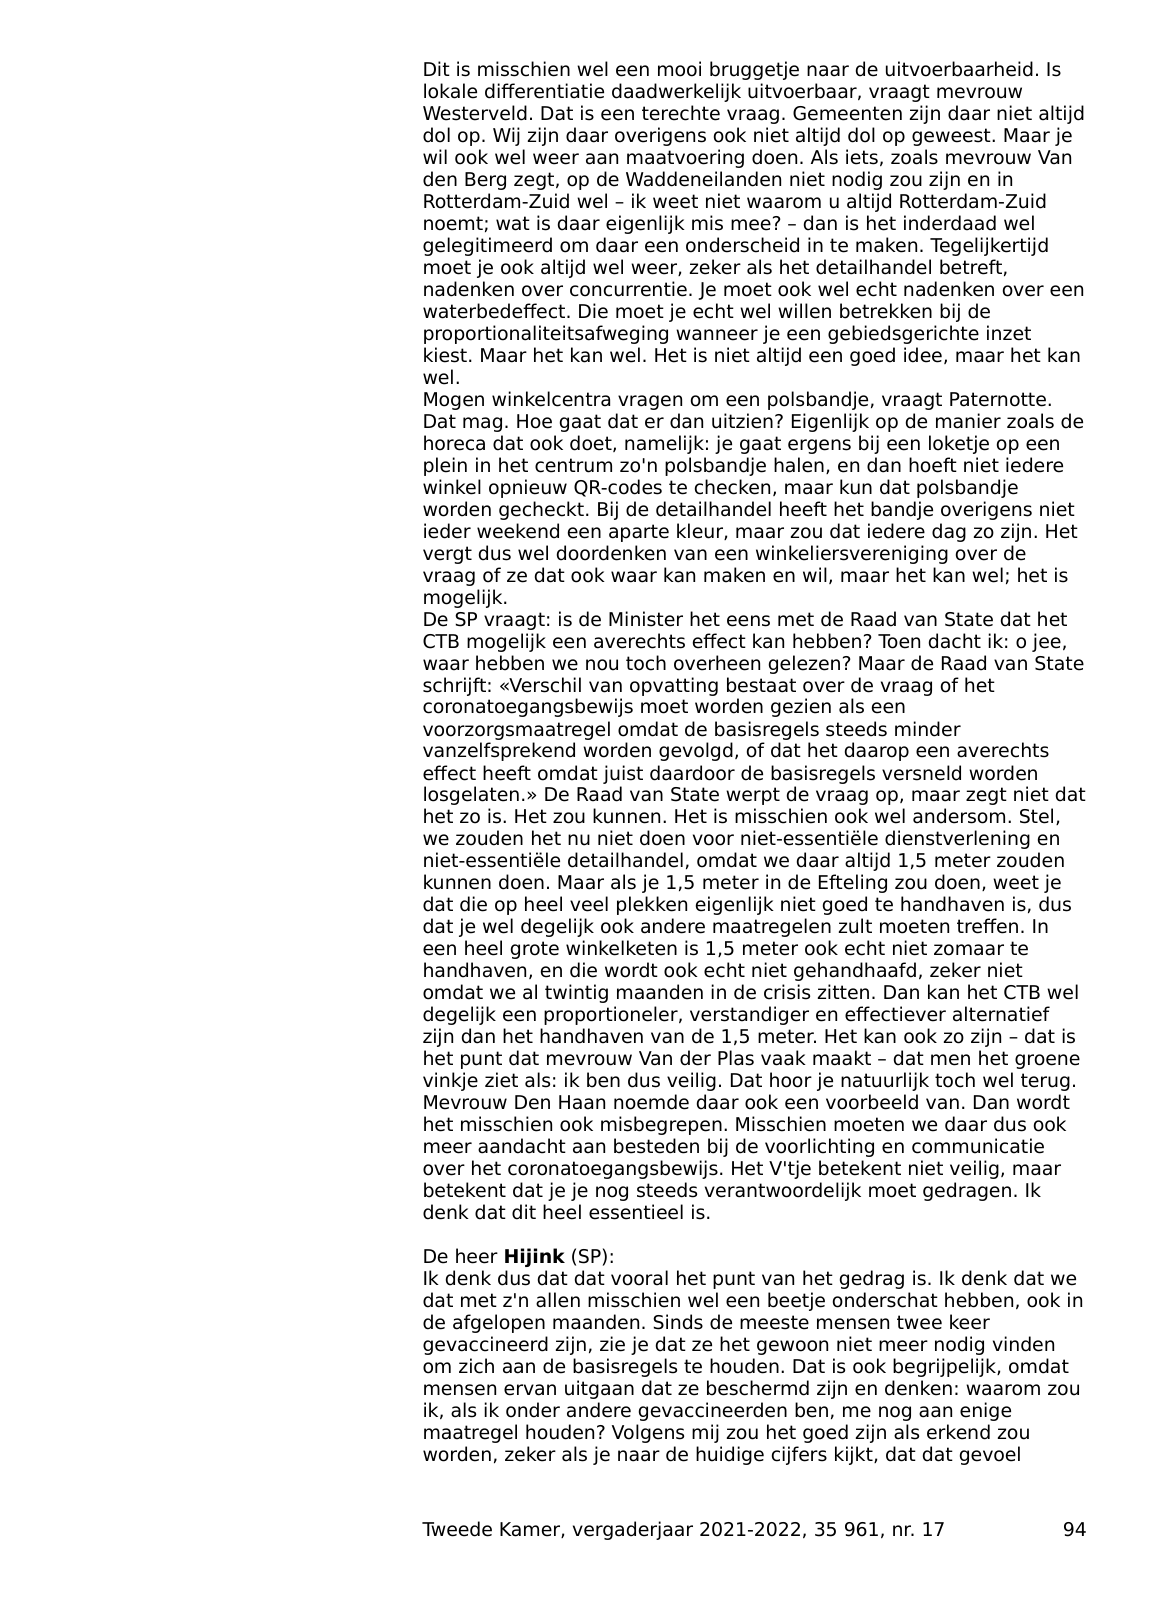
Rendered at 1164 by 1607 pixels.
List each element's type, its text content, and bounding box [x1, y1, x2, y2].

text De heer Hijink (SP): [422, 1246, 1087, 1268]
text Dit is misschien wel een mooi bruggetje naar de uitvoerbaarheid. Is lokale differentiatie daadwerkelijk uitvoerbaar, vraagt mevrouw Westerveld. Dat is een terechte vraag. Gemeenten zijn daar niet altijd dol op. Wij zijn daar overigens ook niet altijd dol op geweest. Maar je wil ook wel weer aan maatvoering doen. Als iets, zoals mevrouw Van den Berg zegt, op de Waddeneilanden niet nodig zou zijn en in Rotterdam-Zuid wel – ik weet niet waarom u altijd Rotterdam-Zuid noemt; wat is daar eigenlijk mis mee? – dan is het inderdaad wel gelegitimeerd om daar een onderscheid in te maken. Tegelijkertijd moet je ook altijd wel weer, zeker als het detailhandel betreft, nadenken over concurrentie. Je moet ook wel echt nadenken over een waterbedeffect. Die moet je echt wel willen betrekken bij de proportionaliteitsafweging wanneer je een gebiedsgerichte inzet kiest. Maar het kan wel. Het is niet altijd een goed idee, maar het kan wel. [422, 59, 1087, 389]
text Mogen winkelcentra vragen om een polsbandje, vraagt Paternotte. Dat mag. Hoe gaat dat er dan uitzien? Eigenlijk op de manier zoals de horeca dat ook doet, namelijk: je gaat ergens bij een loketje op een plein in het centrum zo'n polsbandje halen, en dan hoeft niet iedere winkel opnieuw QR-codes te checken, maar kun dat polsbandje worden gecheckt. Bij de detailhandel heeft het bandje overigens niet ieder weekend een aparte kleur, maar zou dat iedere dag zo zijn. Het vergt dus wel doordenken van een winkeliersvereniging over de vraag of ze dat ook waar kan maken en wil, maar het kan wel; het is mogelijk. [422, 389, 1087, 608]
text De SP vraagt: is de Minister het eens met de Raad van State dat het CTB mogelijk een averechts effect kan hebben? Toen dacht ik: o jee, waar hebben we nou toch overheen gelezen? Maar de Raad van State schrijft: «Verschil van opvatting bestaat over de vraag of het coronatoegangsbewijs moet worden gezien als een voorzorgsmaatregel omdat de basisregels steeds minder vanzelfsprekend worden gevolgd, of dat het daarop een averechts effect heeft omdat juist daardoor de basisregels versneld worden losgelaten.» De Raad van State werpt de vraag op, maar zegt niet dat het zo is. Het zou kunnen. Het is misschien ook wel andersom. Stel, we zouden het nu niet doen voor niet-essentiële dienstverlening en niet-essentiële detailhandel, omdat we daar altijd 1,5 meter zouden kunnen doen. Maar als je 1,5 meter in de Efteling zou doen, weet je dat die op heel veel plekken eigenlijk niet goed te handhaven is, dus dat je wel degelijk ook andere maatregelen zult moeten treffen. In een heel grote winkelketen is 1,5 meter ook echt niet zomaar te handhaven, en die wordt ook echt niet gehandhaafd, zeker niet omdat we al twintig maanden in de crisis zitten. Dan kan het CTB wel degelijk een proportioneler, verstandiger en effectiever alternatief zijn dan het handhaven van de 1,5 meter. Het kan ook zo zijn – dat is het punt dat mevrouw Van der Plas vaak maakt – dat men het groene vinkje ziet als: ik ben dus veilig. Dat hoor je natuurlijk toch wel terug. Mevrouw Den Haan noemde daar ook een voorbeeld van. Dan wordt het misschien ook misbegrepen. Misschien moeten we daar dus ook meer aandacht aan besteden bij de voorlichting en communicatie over het coronatoegangsbewijs. Het V'tje betekent niet veilig, maar betekent dat je je nog steeds verantwoordelijk moet gedragen. Ik denk dat dit heel essentieel is. [422, 608, 1087, 1224]
text Ik denk dus dat dat vooral het punt van het gedrag is. Ik denk dat we dat met z'n allen misschien wel een beetje onderschat hebben, ook in de afgelopen maanden. Sinds de meeste mensen twee keer gevaccineerd zijn, zie je dat ze het gewoon niet meer nodig vinden om zich aan de basisregels te houden. Dat is ook begrijpelijk, omdat mensen ervan uitgaan dat ze beschermd zijn en denken: waarom zou ik, als ik onder andere gevaccineerden ben, me nog aan enige maatregel houden? Volgens mij zou het goed zijn als erkend zou worden, zeker als je naar de huidige cijfers kijkt, dat dat gevoel [422, 1268, 1087, 1466]
